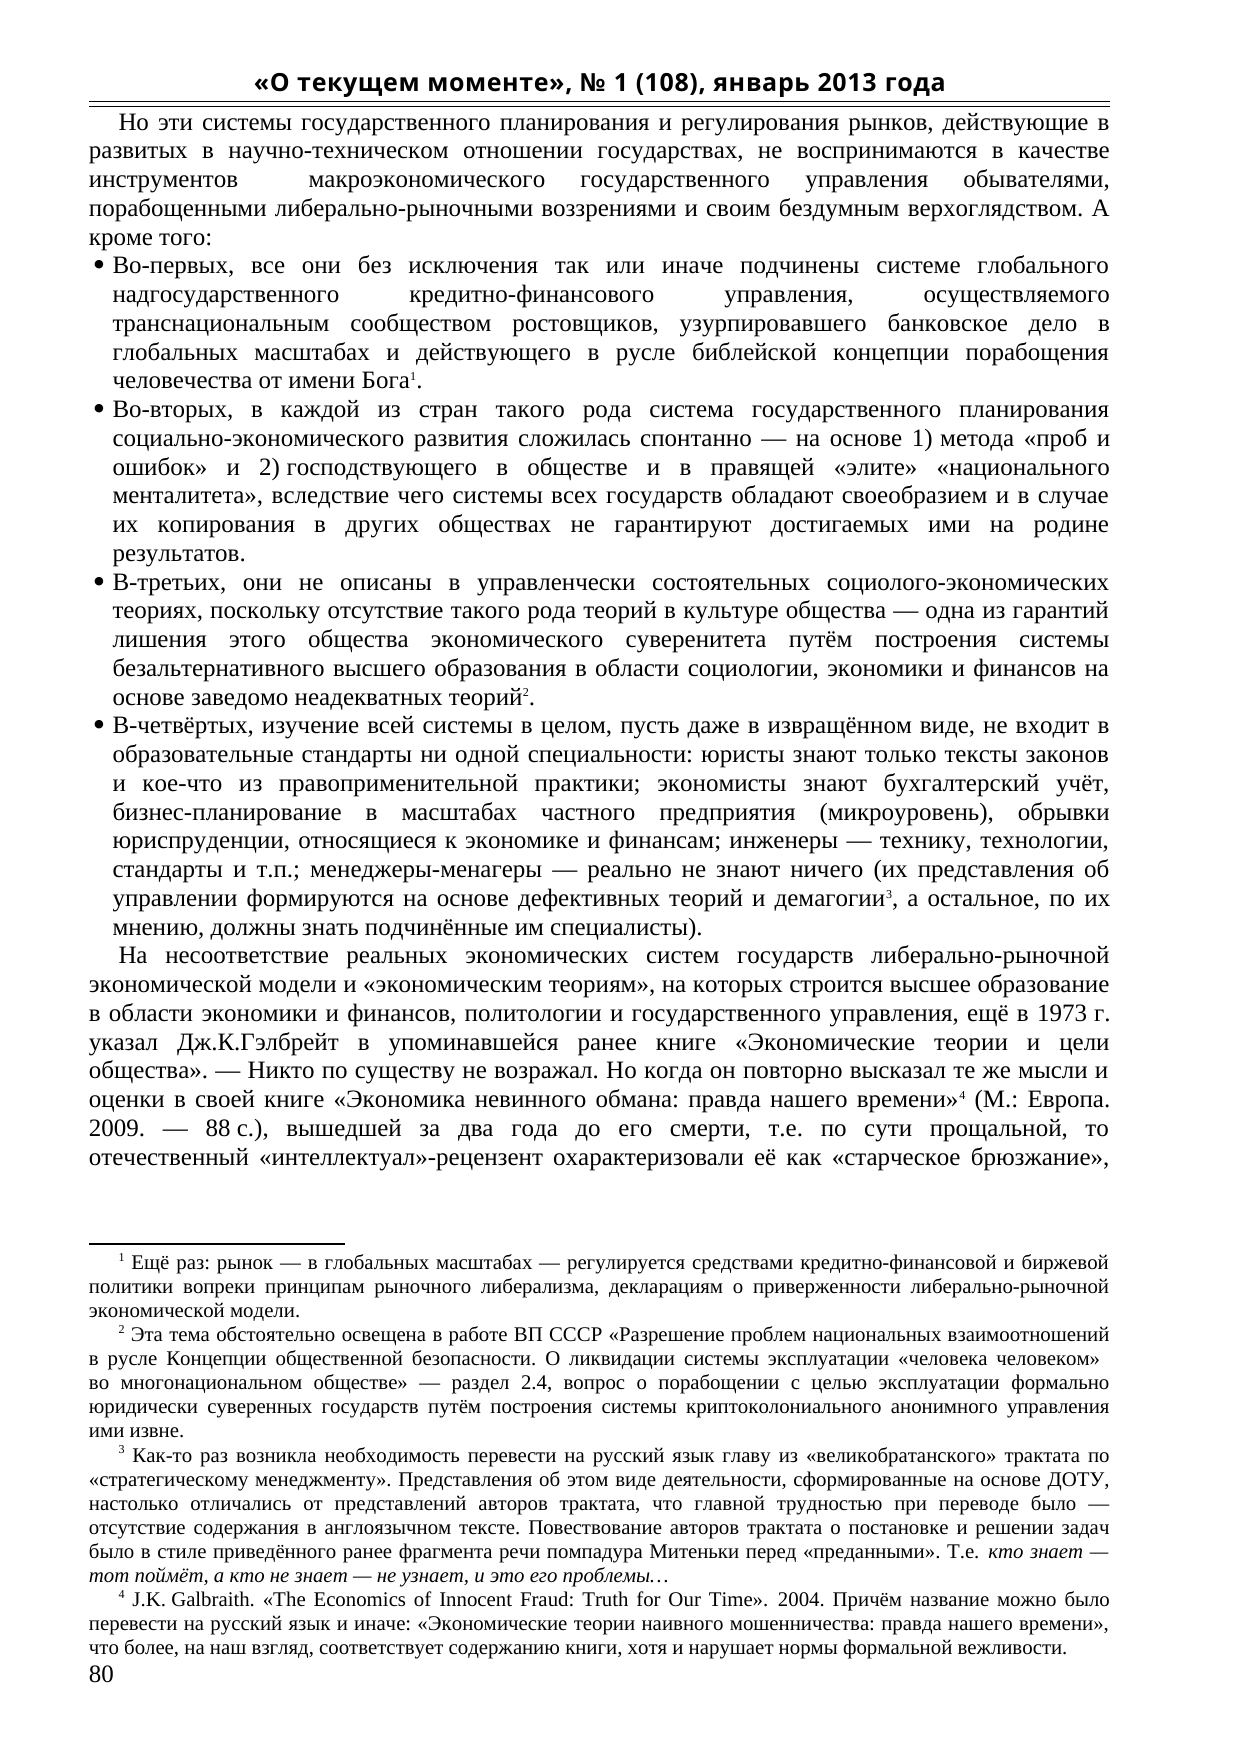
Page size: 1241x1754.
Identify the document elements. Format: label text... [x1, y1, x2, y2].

list В-третьих, они не описаны в управленчески состоятельных социолого-экономических теориях, поскольку отсутствие такого рода теорий в культуре общества — одна из гарантий лишения этого общества экономического суверенитета путём построения системы безальтернативного высшего образования в области социологии, экономики и финансов на основе заведомо неадекватных теорий. [94, 567, 1110, 710]
list Ещё раз: рынок — в глобальных масштабах — регулируется средствами кредитно-финансовой и биржевой политики вопреки принципам рыночного либерализма, декларациям о приверженности либерально-рыночной экономической модели. [89, 1250, 1110, 1322]
list Во-вторых, в каждой из стран такого рода система государственного планирования социально-экономического развития сложилась спонтанно — на основе 1) метода «проб и ошибок» и 2) господствующего в обществе и в правящей «элите» «национального менталитета», вследствие чего системы всех государств обладают своеобразием и в случае их копирования в других обществах не гарантируют достигаемых ими на родине результатов. [94, 394, 1110, 567]
text J.K. Galbraith. «The Economics of Innocent Fraud: Truth for Our Time». 2004. Причём название можно было перевести на русский язык и иначе: «Экономические теории наивного мошенничества: правда нашего времени», что более, на наш взгляд, соответствует содержанию книги, хотя и нарушает нормы формальной вежливости. [89, 1587, 1110, 1659]
list В-четвёртых, изучение всей системы в целом, пусть даже в извращённом виде, не входит в образовательные стандарты ни одной специальности: юристы знают только тексты законов и кое-что из правоприменительной практики; экономисты знают бухгалтерский учёт, бизнес-планирование в масштабах частного предприятия (микроуровень), обрывки юриспруденции, относящиеся к экономике и финансам; инженеры — технику, технологии, стандарты и т.п.; менеджеры-менагеры — реально не знают ничего (их представления об управлении формируются на основе дефективных теорий и демагогии, а остальное, по их мнению, должны знать подчинённые им специалисты). [94, 710, 1110, 940]
text На несоответствие реальных экономических систем государств либерально-рыночной экономической модели и «экономическим теориям», на которых строится высшее образование в области экономики и финансов, политологии и государственного управления, ещё в 1973 г. указал Дж.К.Гэлбрейт в упоминавшейся ранее книге «Экономические теории и цели общества». — Никто по существу не возражал. Но когда он повторно высказал те же мысли и оценки в своей книге «Экономика невинного обмана: правда нашего времени» (М.: Европа. 2009. — 88 с.), вышедшей за два года до его смерти, т.е. по сути прощальной, то отечественный «интеллектуал»-рецензент охарактеризовали её как «старческое брюзжание», [89, 940, 1110, 1170]
list Во-первых, все они без исключения так или иначе подчинены системе глобального надгосударственного кредитно-финансового управления, осуществляемого транснациональным сообществом ростовщиков, узурпировавшего банковское дело в глобальных масштабах и действующего в русле библейской концепции порабощения человечества от имени Бога. [94, 250, 1110, 394]
list Как-то раз возникла необходимость перевести на русский язык главу из «великобратанского» трактата по «стратегическому менеджменту». Представления об этом виде деятельности, сформированные на основе ДОТУ, настолько отличались от представлений авторов трактата, что главной трудностью при переводе было — отсутствие содержания в англоязычном тексте. Повествование авторов трактата о постановке и решении задач было в стиле приведённого ранее фрагмента речи помпадура Митеньки перед «преданными». Т.е. кто знает — тот поймёт, а кто не знает — не узнает, и это его проблемы… [89, 1442, 1110, 1587]
text Но эти системы государственного планирования и регулирования рынков, действующие в развитых в научно-техническом отношении государствах, не воспринимаются в качестве инструментов макроэкономического государственного управления обывателями, порабощенными либерально-рыночными воззрениями и своим бездумным верхоглядством. А кроме того: [89, 107, 1110, 250]
list Эта тема обстоятельно освещена в работе ВП СССР «Разрешение проблем национальных взаимоотношений в русле Концепции общественной безопасности. О ликвидации системы эксплуатации «человека человеком» во многонациональном обществе» — раздел 2.4, вопрос о порабощении с целью эксплуатации формально юридически суверенных государств путём построения системы криптоколониального анонимного управления ими извне. [89, 1322, 1110, 1442]
